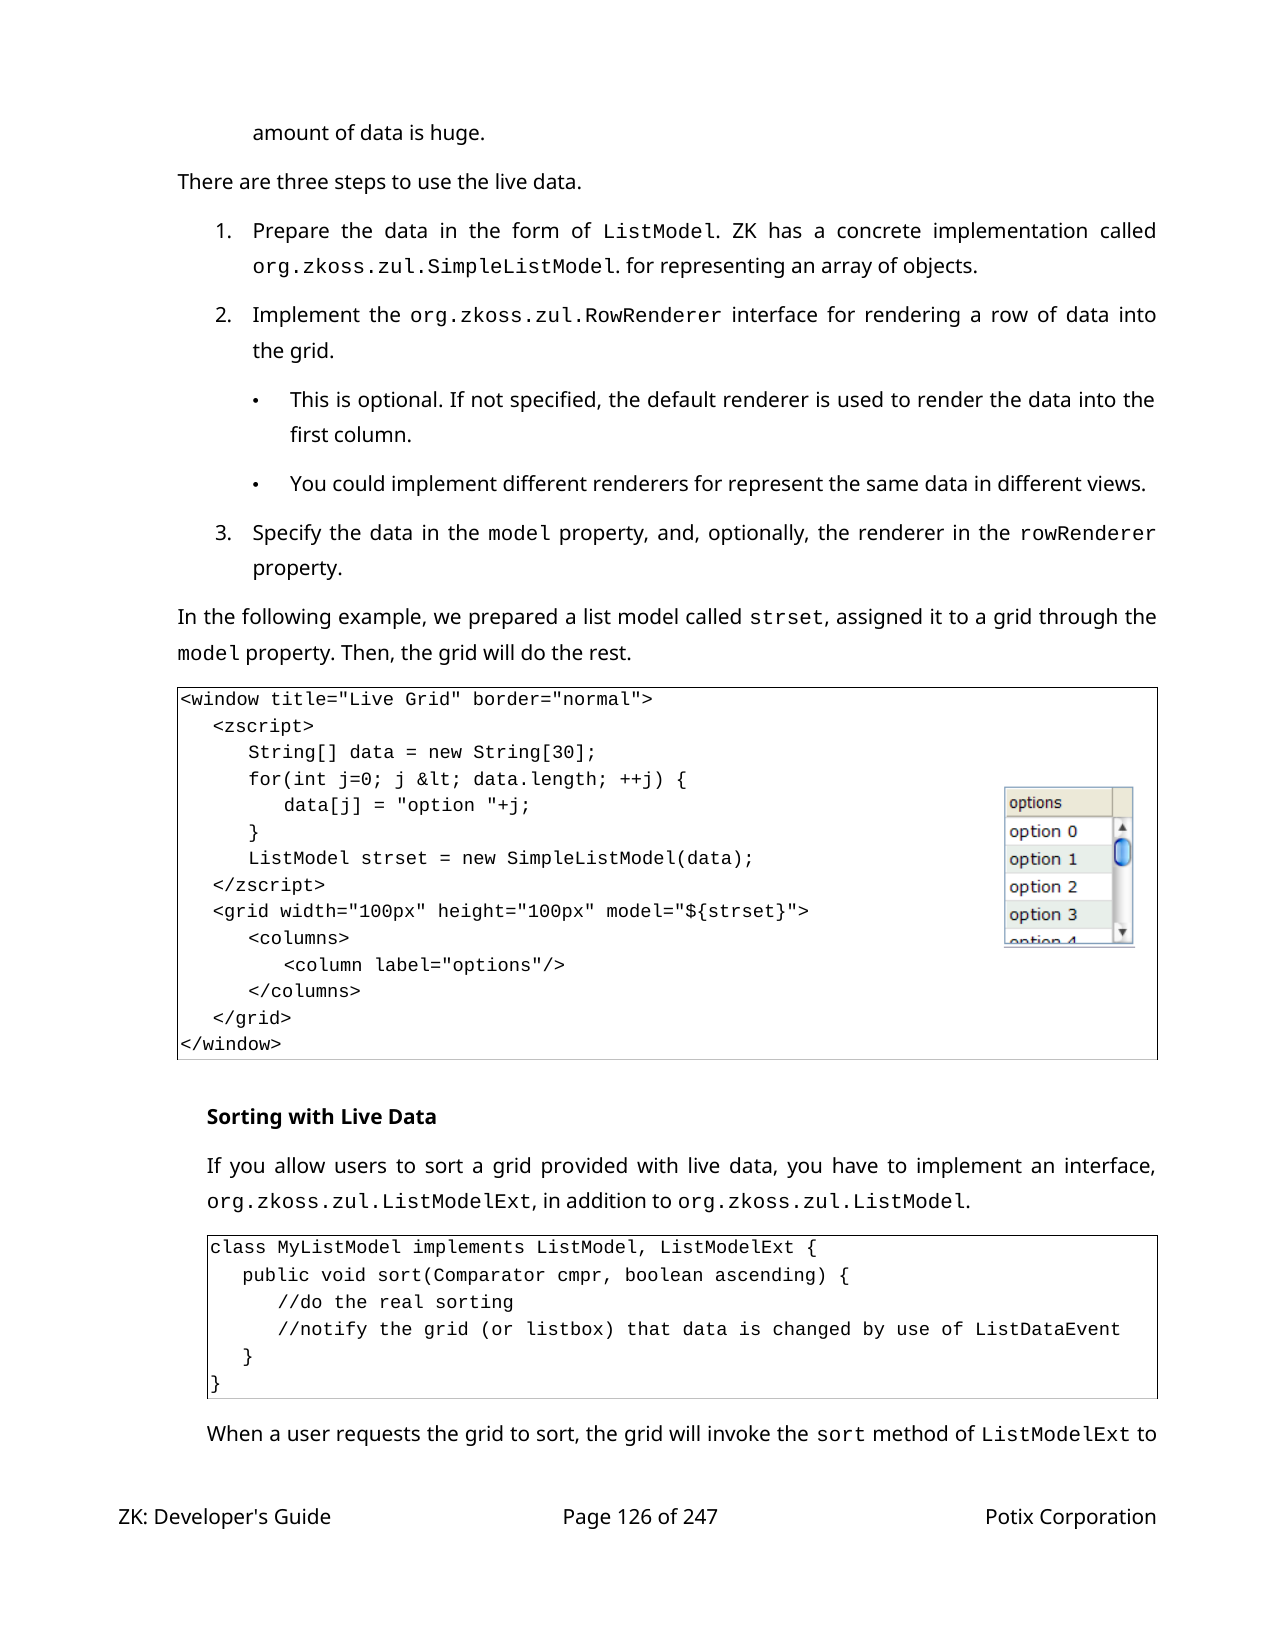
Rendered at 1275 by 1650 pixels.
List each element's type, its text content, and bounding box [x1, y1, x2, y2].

text There are three steps to use the live data. [177, 167, 1157, 195]
list This is optional. If not specified, the default renderer is used to render the data into the first column. [252, 385, 1157, 448]
text //do the real sorting [208, 1289, 1157, 1314]
picture [1003, 783, 1135, 948]
subtitle Sorting with Live Data [207, 1102, 1157, 1130]
text <window title="Live Grid" border="normal"> <zscript> String[] data = new String[30]; for(int j=0; j &lt; data.length; ++j) { data[j] = "option "+j; } ListModel strset = new SimpleListModel(data); </zscript> <grid width="100px" height="100px" model="${strset}"> <columns> <column label="options"/> </columns> </grid> </window> [178, 688, 1157, 1059]
text } [208, 1371, 1157, 1398]
text In the following example, we prepared a list model called strset, assigned it to a grid through the model property. Then, the grid will do the rest. [177, 602, 1157, 666]
list Implement the org.zkoss.zul.RowRenderer interface for rendering a row of data into the grid. [215, 301, 1157, 364]
text If you allow users to sort a grid provided with live data, you have to implement an interface, org.zkoss.zul.ListModelExt, in addition to org.zkoss.zul.ListModel. [207, 1151, 1157, 1214]
list Specify the data in the model property, and, optionally, the renderer in the rowRenderer property. [215, 518, 1157, 582]
text //notify the grid (or listbox) that data is changed by use of ListDataEvent [208, 1317, 1157, 1341]
list Prepare the data in the form of ListModel. ZK has a concrete implementation called org.zkoss.zul.SimpleListModel. for representing an array of objects. [215, 216, 1157, 280]
text } [208, 1344, 1157, 1368]
list amount of data is huge. [215, 118, 1157, 146]
text class MyListModel implements ListModel, ListModelExt { [208, 1236, 1157, 1259]
list You could implement different renderers for represent the same data in different views. [252, 469, 1157, 497]
text When a user requests the grid to sort, the grid will invoke the sort method of ListModelExt to [207, 1419, 1157, 1448]
text public void sort(Comparator cmpr, boolean ascending) { [208, 1262, 1157, 1287]
